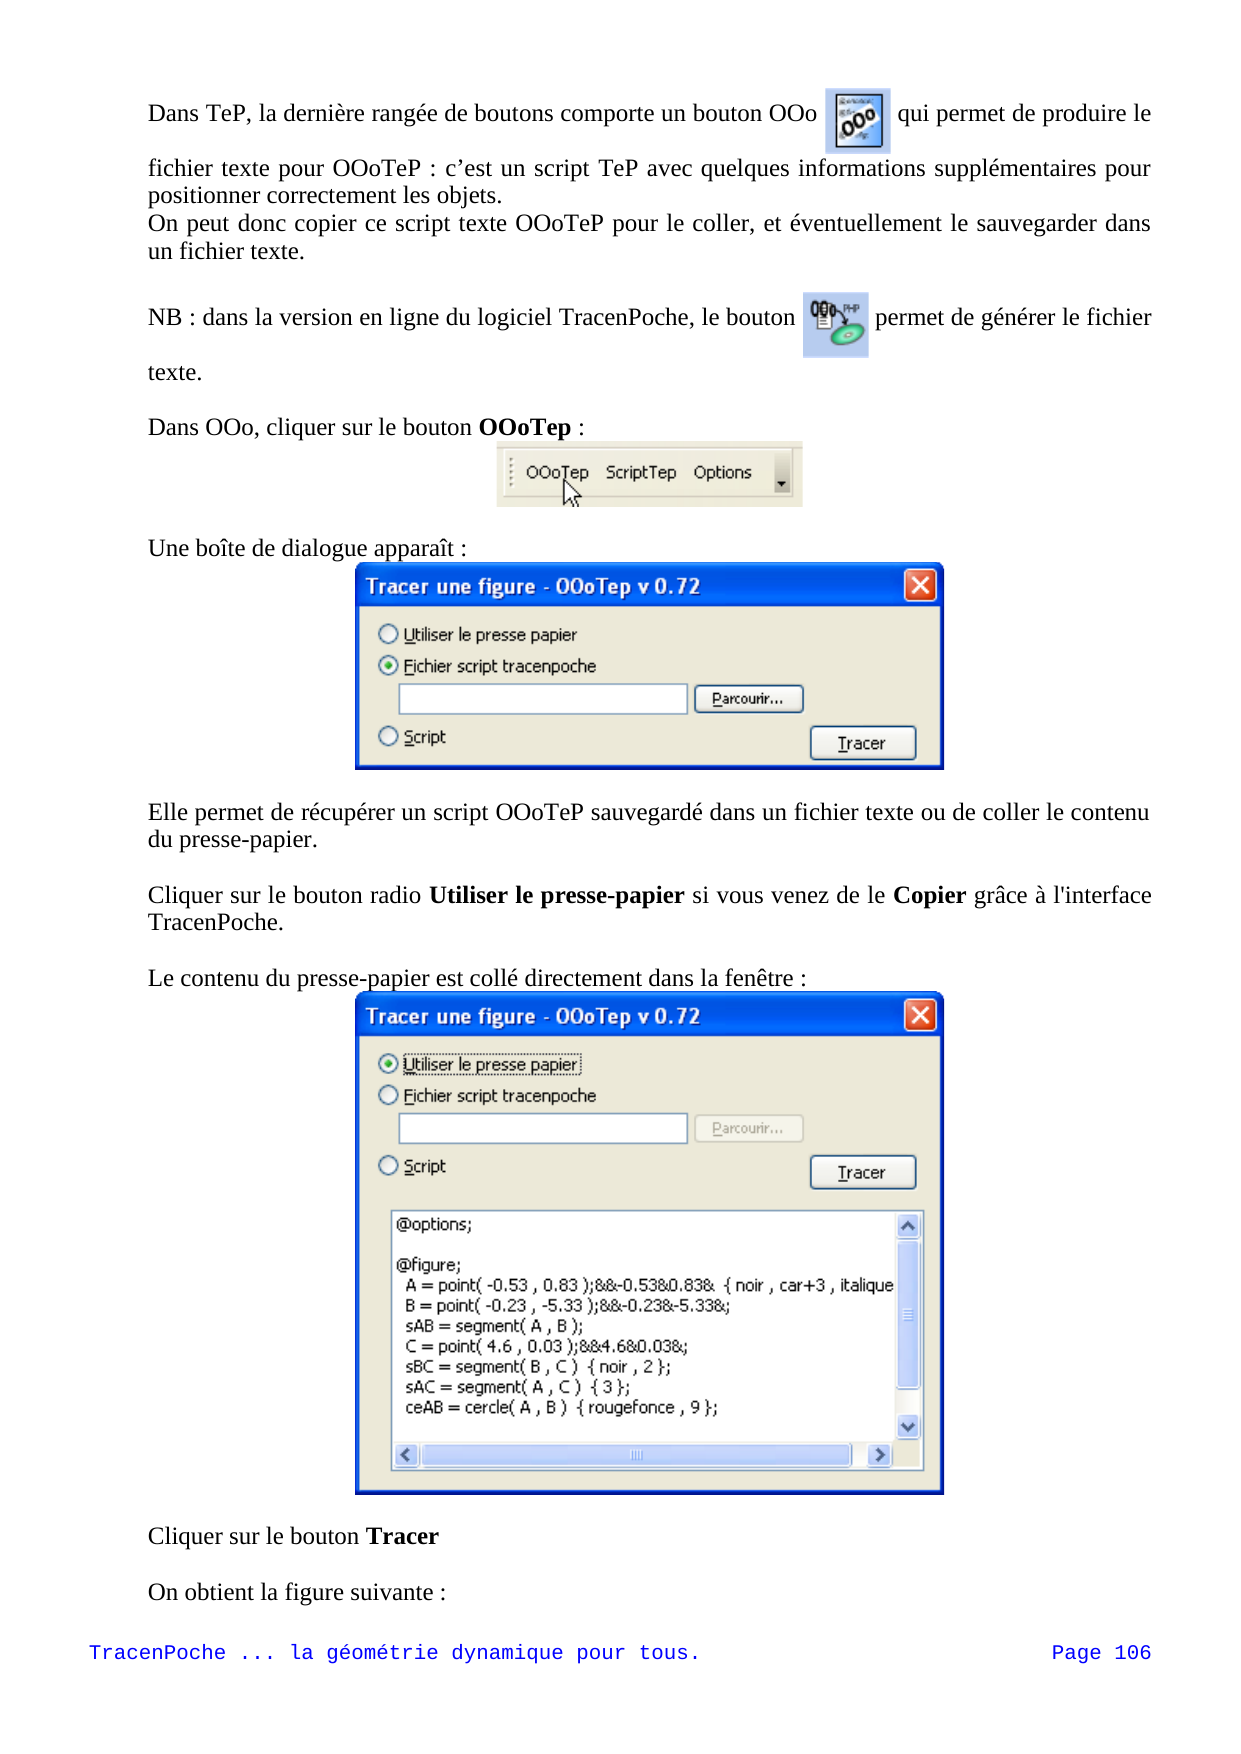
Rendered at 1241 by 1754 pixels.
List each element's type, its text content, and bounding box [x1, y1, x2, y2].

text Dans OOo, cliquer sur le bouton OOoTep : [148, 413, 1152, 441]
text NB : dans la version en ligne du logiciel TracenPoche, le bouton permet de générer le fichier texte. [148, 292, 1152, 386]
picture [803, 292, 869, 358]
picture [825, 88, 891, 154]
text Cliquer sur le bouton radio Utiliser le presse-papier si vous venez de le Copier grâce à l'interface TracenPoche. [148, 881, 1152, 936]
text On obtient la figure suivante : [148, 1578, 1152, 1606]
picture [355, 562, 945, 770]
picture [496, 441, 803, 507]
picture [355, 991, 945, 1495]
text Une boîte de dialogue apparaît : [148, 534, 1152, 562]
text Dans TeP, la dernière rangée de boutons comporte un bouton OOo qui permet de produire le fichier texte pour OOoTeP : c’est un script TeP avec quelques informations supplémentaires pour positionner correctement les objets. [148, 88, 1152, 209]
text Cliquer sur le bouton Tracer [148, 1522, 1152, 1550]
text Elle permet de récupérer un script OOoTeP sauvegardé dans un fichier texte ou de coller le contenu du presse-papier. [148, 798, 1152, 853]
text On peut donc copier ce script texte OOoTeP pour le coller, et éventuellement le sauvegarder dans un fichier texte. [148, 209, 1152, 265]
text Le contenu du presse-papier est collé directement dans la fenêtre : [148, 964, 1152, 992]
